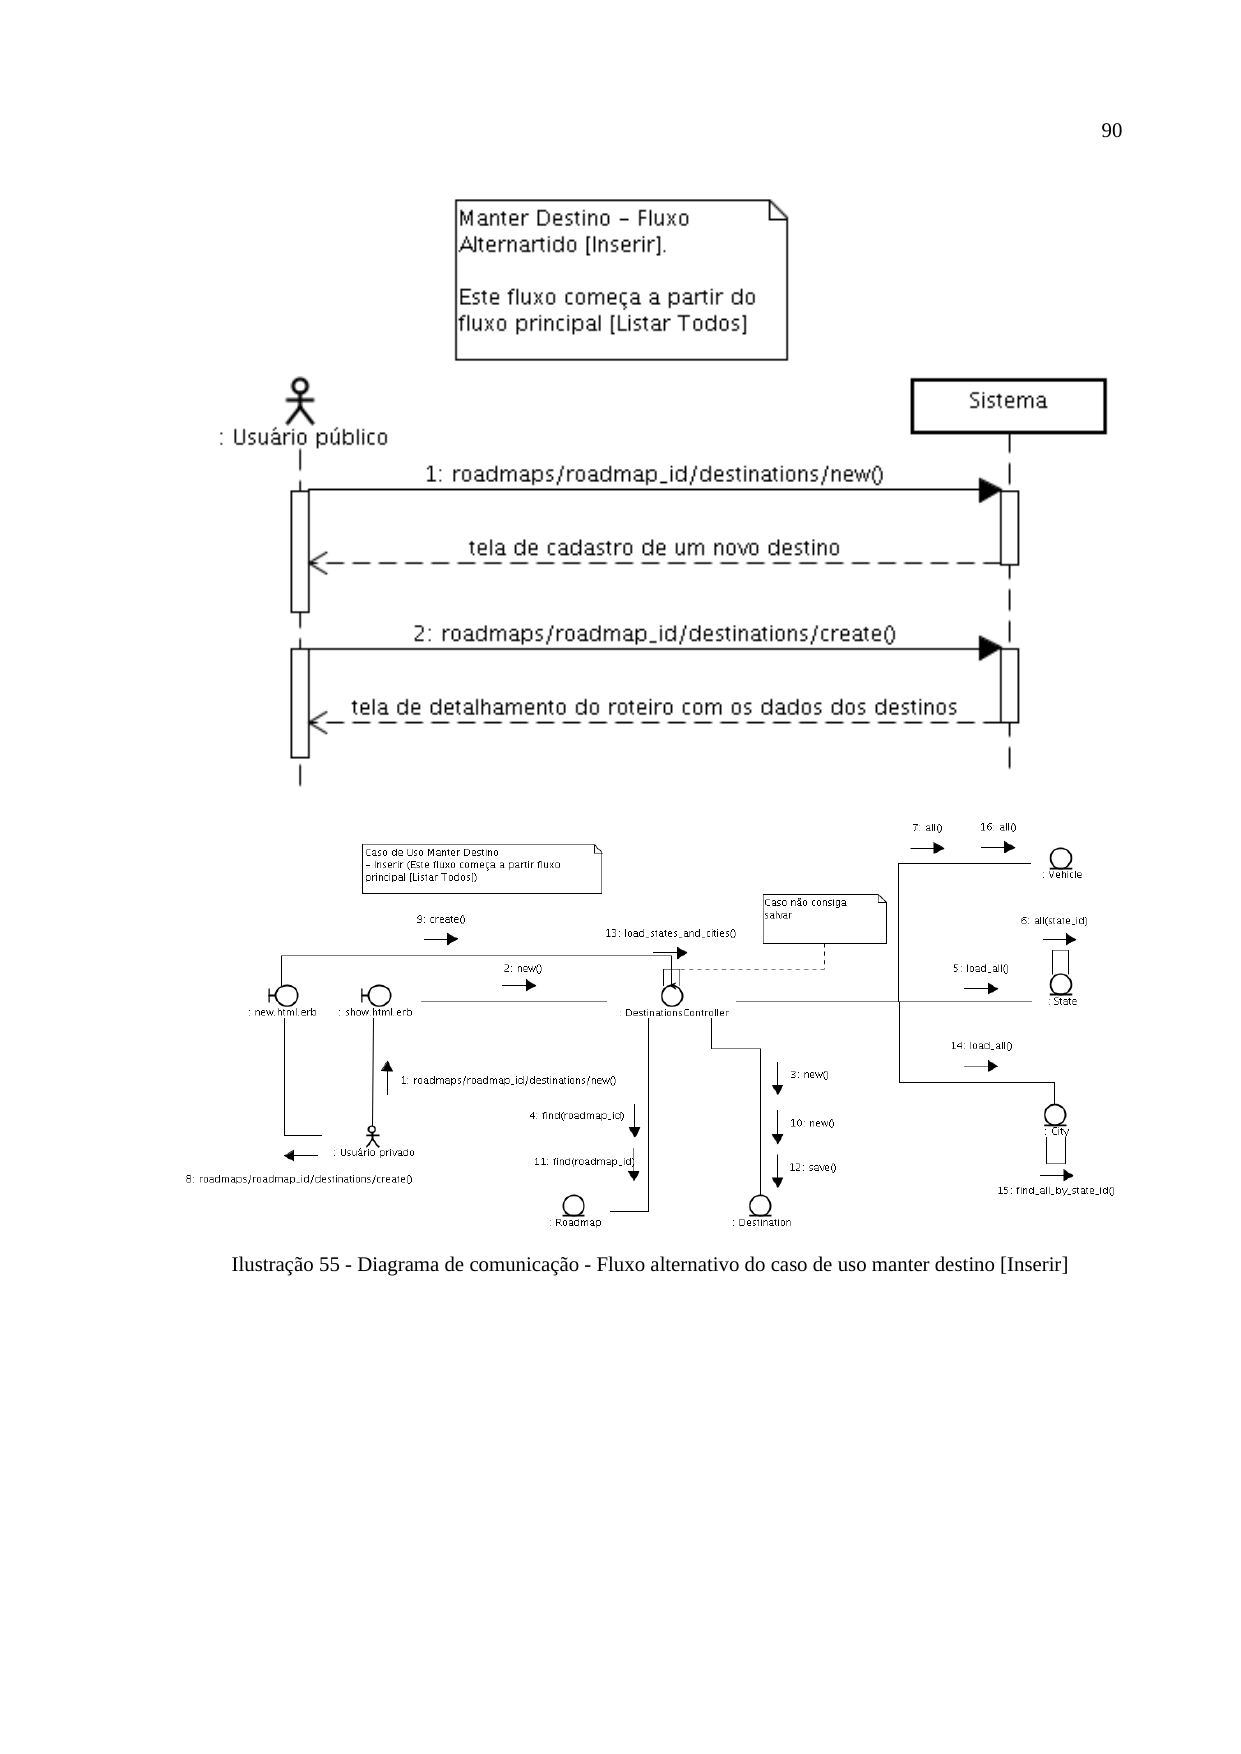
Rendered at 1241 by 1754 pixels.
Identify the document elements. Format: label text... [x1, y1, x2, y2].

text Ilustração 55 - Diagrama de comunicação - Fluxo alternativo do caso de uso manter destino [Inserir] [178, 1252, 1122, 1276]
picture [177, 812, 1123, 1252]
picture [177, 184, 1123, 808]
